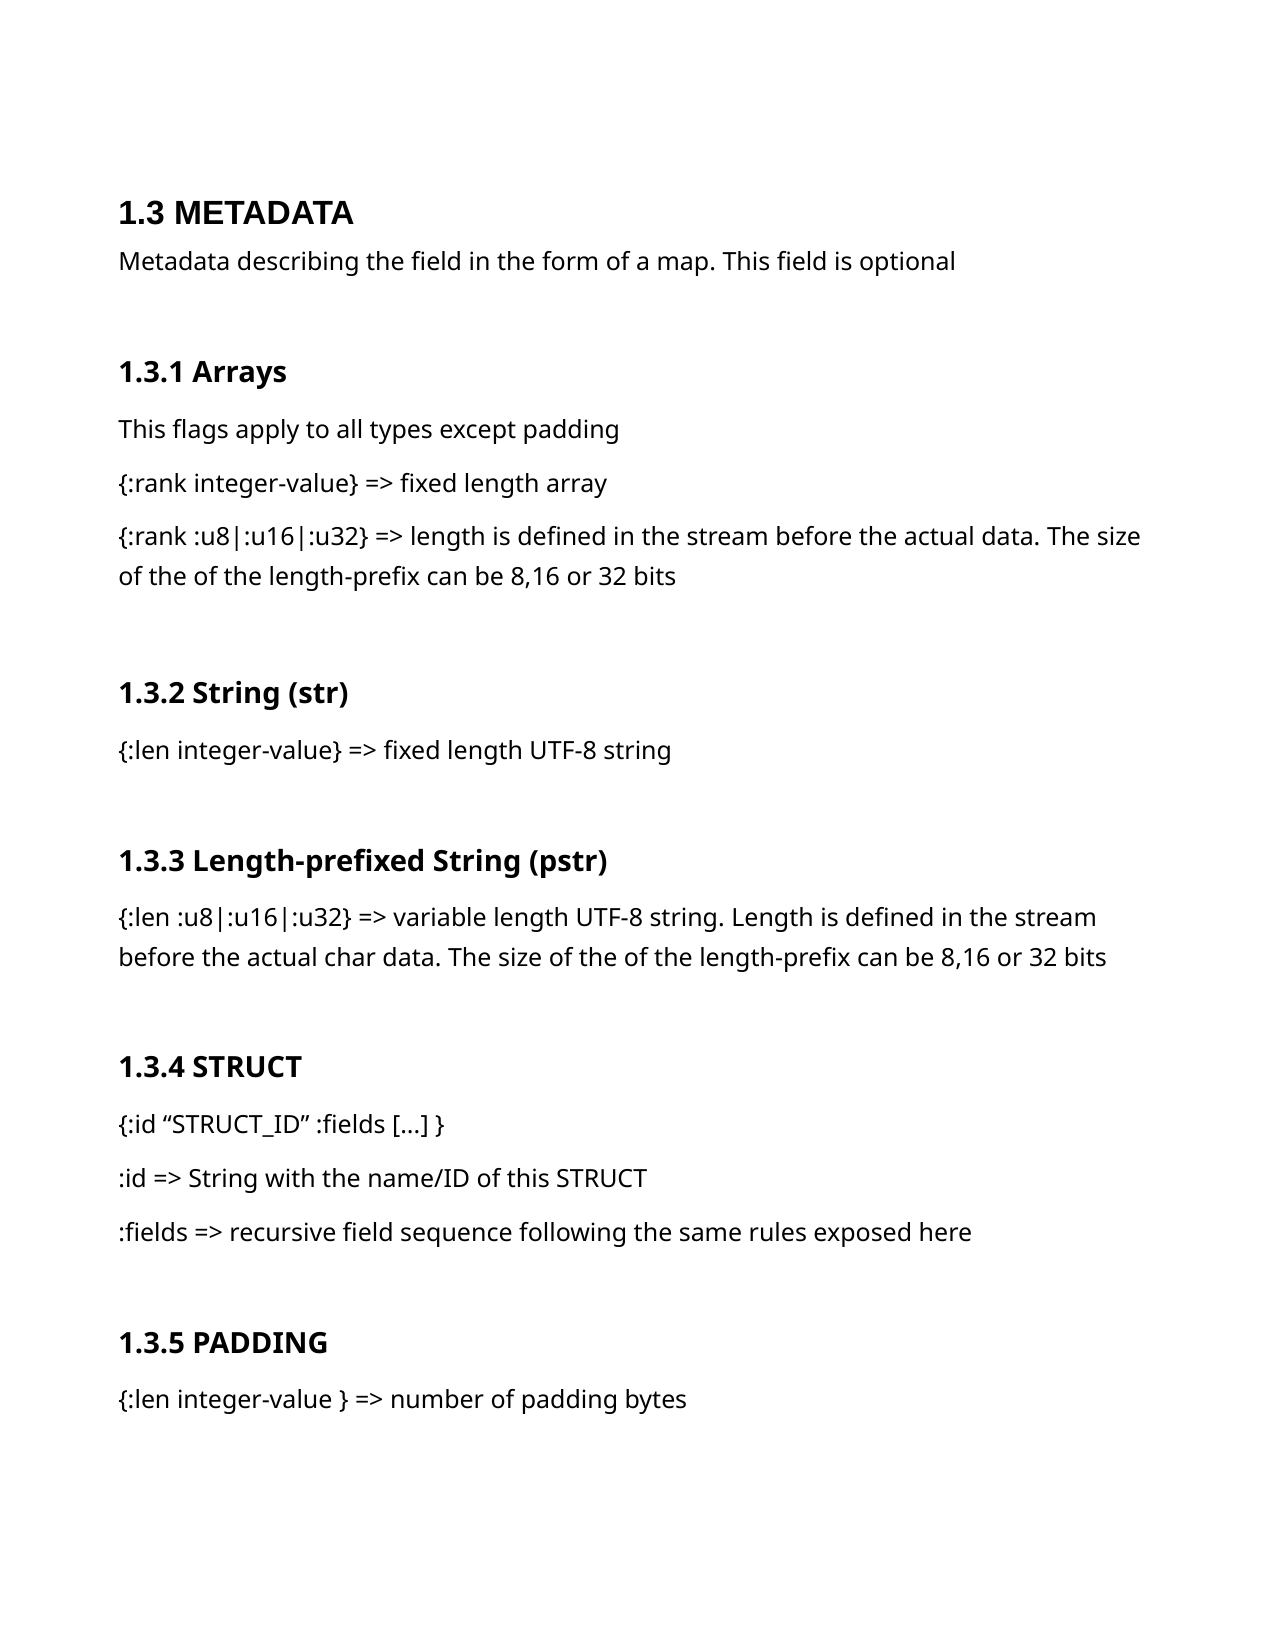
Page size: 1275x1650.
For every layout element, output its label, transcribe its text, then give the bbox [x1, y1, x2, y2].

text {:len integer-value} => fixed length UTF-8 string [118, 732, 1157, 766]
text This flags apply to all types except padding [118, 412, 1157, 446]
subtitle 1.3 METADATA [118, 193, 1157, 231]
text {:rank integer-value} => fixed length array [118, 465, 1157, 499]
text :fields => recursive field sequence following the same rules exposed here [118, 1214, 1157, 1248]
text {:len :u8|:u16|:u32} => variable length UTF-8 string. Length is defined in the stream before the actual char data. The size of the of the length-prefix can be 8,16 or 32 bits [118, 900, 1157, 973]
text :id => String with the name/ID of this STRUCT [118, 1161, 1157, 1195]
text {:rank :u8|:u16|:u32} => length is defined in the stream before the actual data. The size of the of the length-prefix can be 8,16 or 32 bits [118, 519, 1157, 592]
text 1.3.4 STRUCT [118, 1047, 1157, 1086]
text 1.3.1 Arrays [118, 351, 1157, 391]
text Metadata describing the field in the form of a map. This field is optional [118, 244, 1157, 278]
text 1.3.3 Length-prefixed String (pstr) [118, 840, 1157, 879]
text 1.3.2 String (str) [118, 672, 1157, 712]
text {:len integer-value } => number of padding bytes [118, 1382, 1157, 1416]
text {:id “STRUCT_ID” :fields [...] } [118, 1107, 1157, 1141]
text 1.3.5 PADDING [118, 1322, 1157, 1362]
